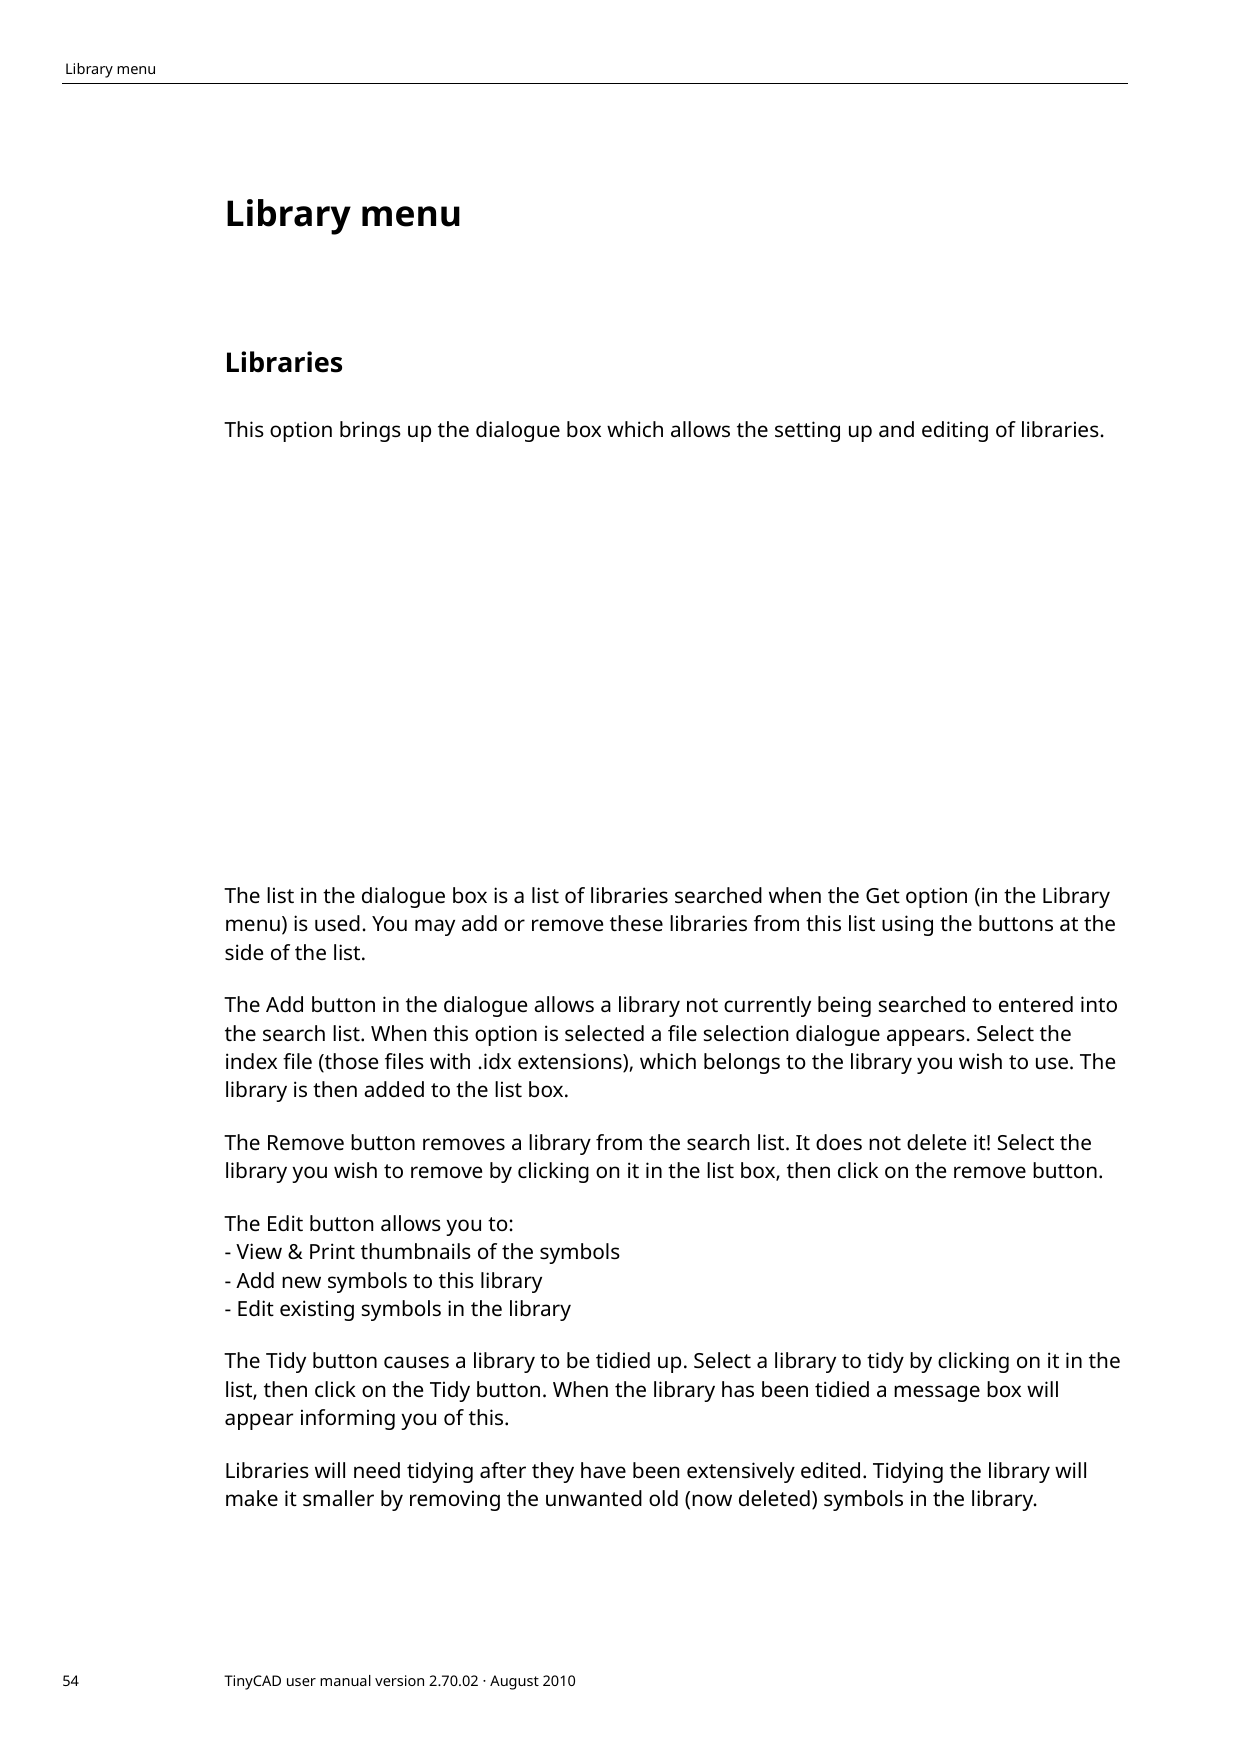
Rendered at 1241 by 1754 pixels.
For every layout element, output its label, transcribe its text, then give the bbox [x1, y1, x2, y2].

subtitle Library menu [224, 189, 1128, 237]
text The Edit button allows you to: - View & Print thumbnails of the symbols - Add new symbols to this library - Edit existing symbols in the library [224, 1209, 1128, 1323]
text The list in the dialogue box is a list of libraries searched when the Get option (in the Library menu) is used. You may add or remove these libraries from this list using the buttons at the side of the list. [224, 468, 1128, 966]
subtitle Libraries [224, 343, 1128, 380]
text The Remove button removes a library from the search list. It does not delete it! Select the library you wish to remove by clicking on it in the list box, then click on the remove button. [224, 1128, 1128, 1185]
text Libraries will need tidying after they have been extensively edited. Tidying the library will make it smaller by removing the unwanted old (now deleted) symbols in the library. [224, 1456, 1128, 1513]
text This option brings up the dialogue box which allows the setting up and editing of libraries. [224, 416, 1128, 444]
text The Add button in the dialogue allows a library not currently being searched to entered into the search list. When this option is selected a file selection dialogue appears. Select the index file (those files with .idx extensions), which belongs to the library you wish to use. The library is then added to the list box. [224, 990, 1128, 1104]
text The Tidy button causes a library to be tidied up. Select a library to tidy by clicking on it in the list, then click on the Tidy button. When the library has been tidied a message box will appear informing you of this. [224, 1347, 1128, 1432]
